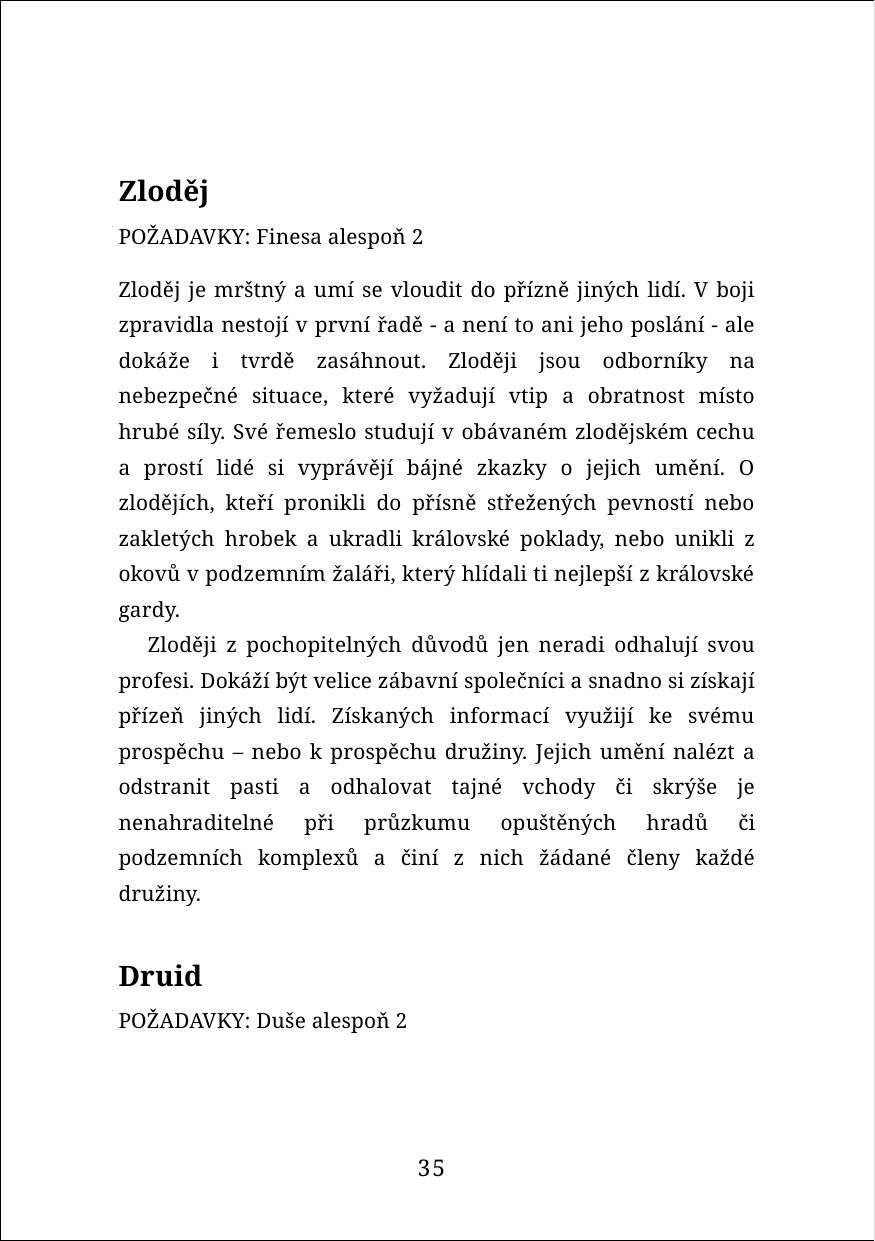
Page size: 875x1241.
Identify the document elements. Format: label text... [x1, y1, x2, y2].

subtitle Druid [118, 956, 756, 994]
text Zloděj je mrštný a umí se vloudit do přízně jiných lidí. V boji zpravidla nestojí v první řadě - a není to ani jeho poslání - ale dokáže i tvrdě zasáhnout. Zloději jsou odborníky na nebezpečné situace, které vyžadují vtip a obratnost místo hrubé síly. Své řemeslo studují v obávaném zlodějském cechu a prostí lidé si vyprávějí bájné zkazky o jejich umění. O zlodějích, kteří pronikli do přísně střežených pevností nebo zakletých hrobek a ukradli královské poklady, nebo unikli z okovů v podzemním žaláři, který hlídali ti nejlepší z královské gardy. Zloději z pochopitelných důvodů jen neradi odhalují svou profesi. Dokáží být velice zábavní společníci a snadno si získají přízeň jiných lidí. Získaných informací využijí ke svému prospěchu – nebo k prospěchu družiny. Jejich umění nalézt a odstranit pasti a odhalovat tajné vchody či skrýše je nenahraditelné při průzkumu opuštěných hradů či podzemních komplexů a činí z nich žádané členy každé družiny. [118, 275, 756, 907]
subtitle Zloděj [118, 172, 756, 210]
text POŽADAVKY: Finesa alespoň 2 [118, 222, 756, 250]
text POŽADAVKY: Duše alespoň 2 [118, 1006, 756, 1034]
